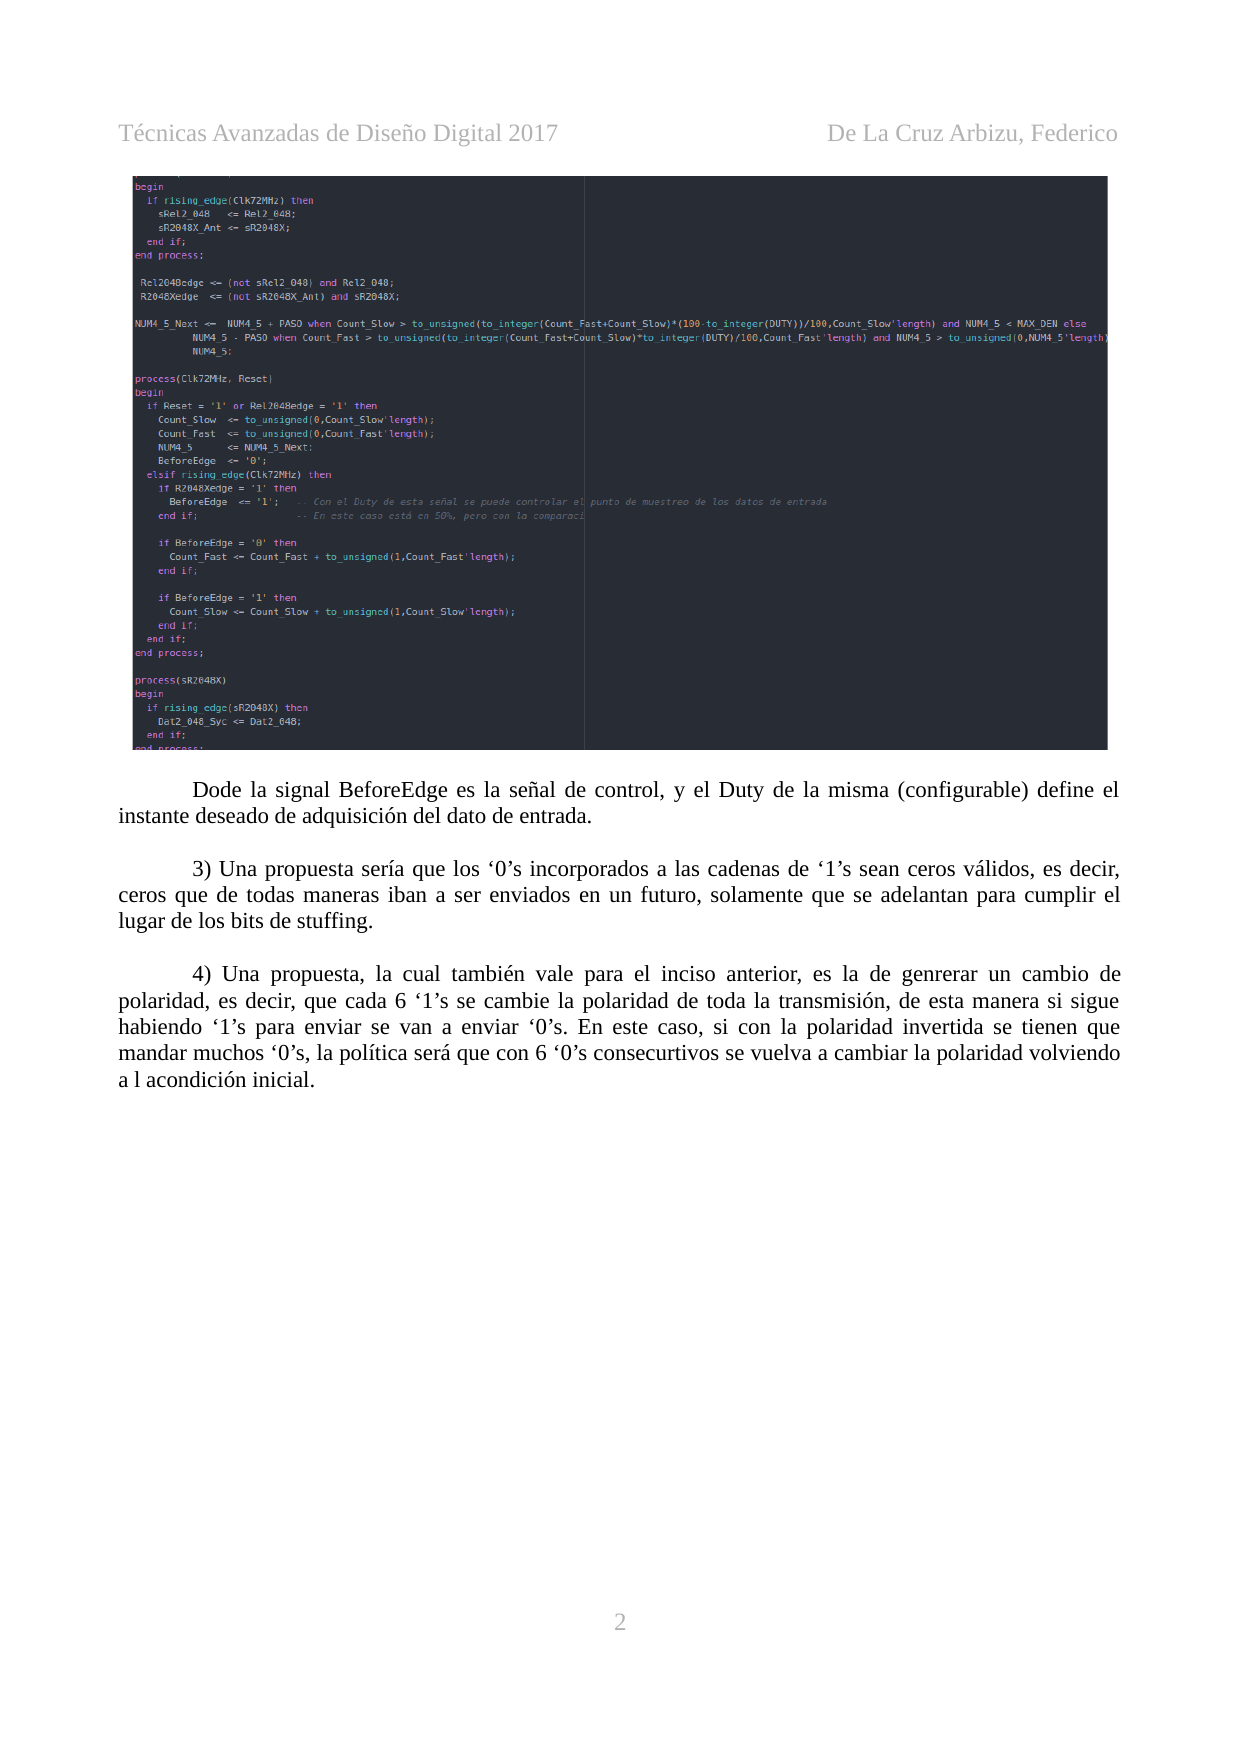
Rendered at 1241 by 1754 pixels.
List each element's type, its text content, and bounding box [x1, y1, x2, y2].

text Dode la signal BeforeEdge es la señal de control, y el Duty de la misma (configurable) define el instante deseado de adquisición del dato de entrada. [118, 776, 1122, 828]
text 4) Una propuesta, la cual también vale para el inciso anterior, es la de genrerar un cambio de polaridad, es decir, que cada 6 ‘1’s se cambie la polaridad de toda la transmisión, de esta manera si sigue habiendo ‘1’s para enviar se van a enviar ‘0’s. En este caso, si con la polaridad invertida se tienen que mandar muchos ‘0’s, la política será que con 6 ‘0’s consecurtivos se vuelva a cambiar la polaridad volviendo a l acondición inicial. [118, 960, 1122, 1092]
text 3) Una propuesta sería que los ‘0’s incorporados a las cadenas de ‘1’s sean ceros válidos, es decir, ceros que de todas maneras iban a ser enviados en un futuro, solamente que se adelantan para cumplir el lugar de los bits de stuffing. [118, 855, 1122, 934]
picture [132, 176, 1108, 750]
